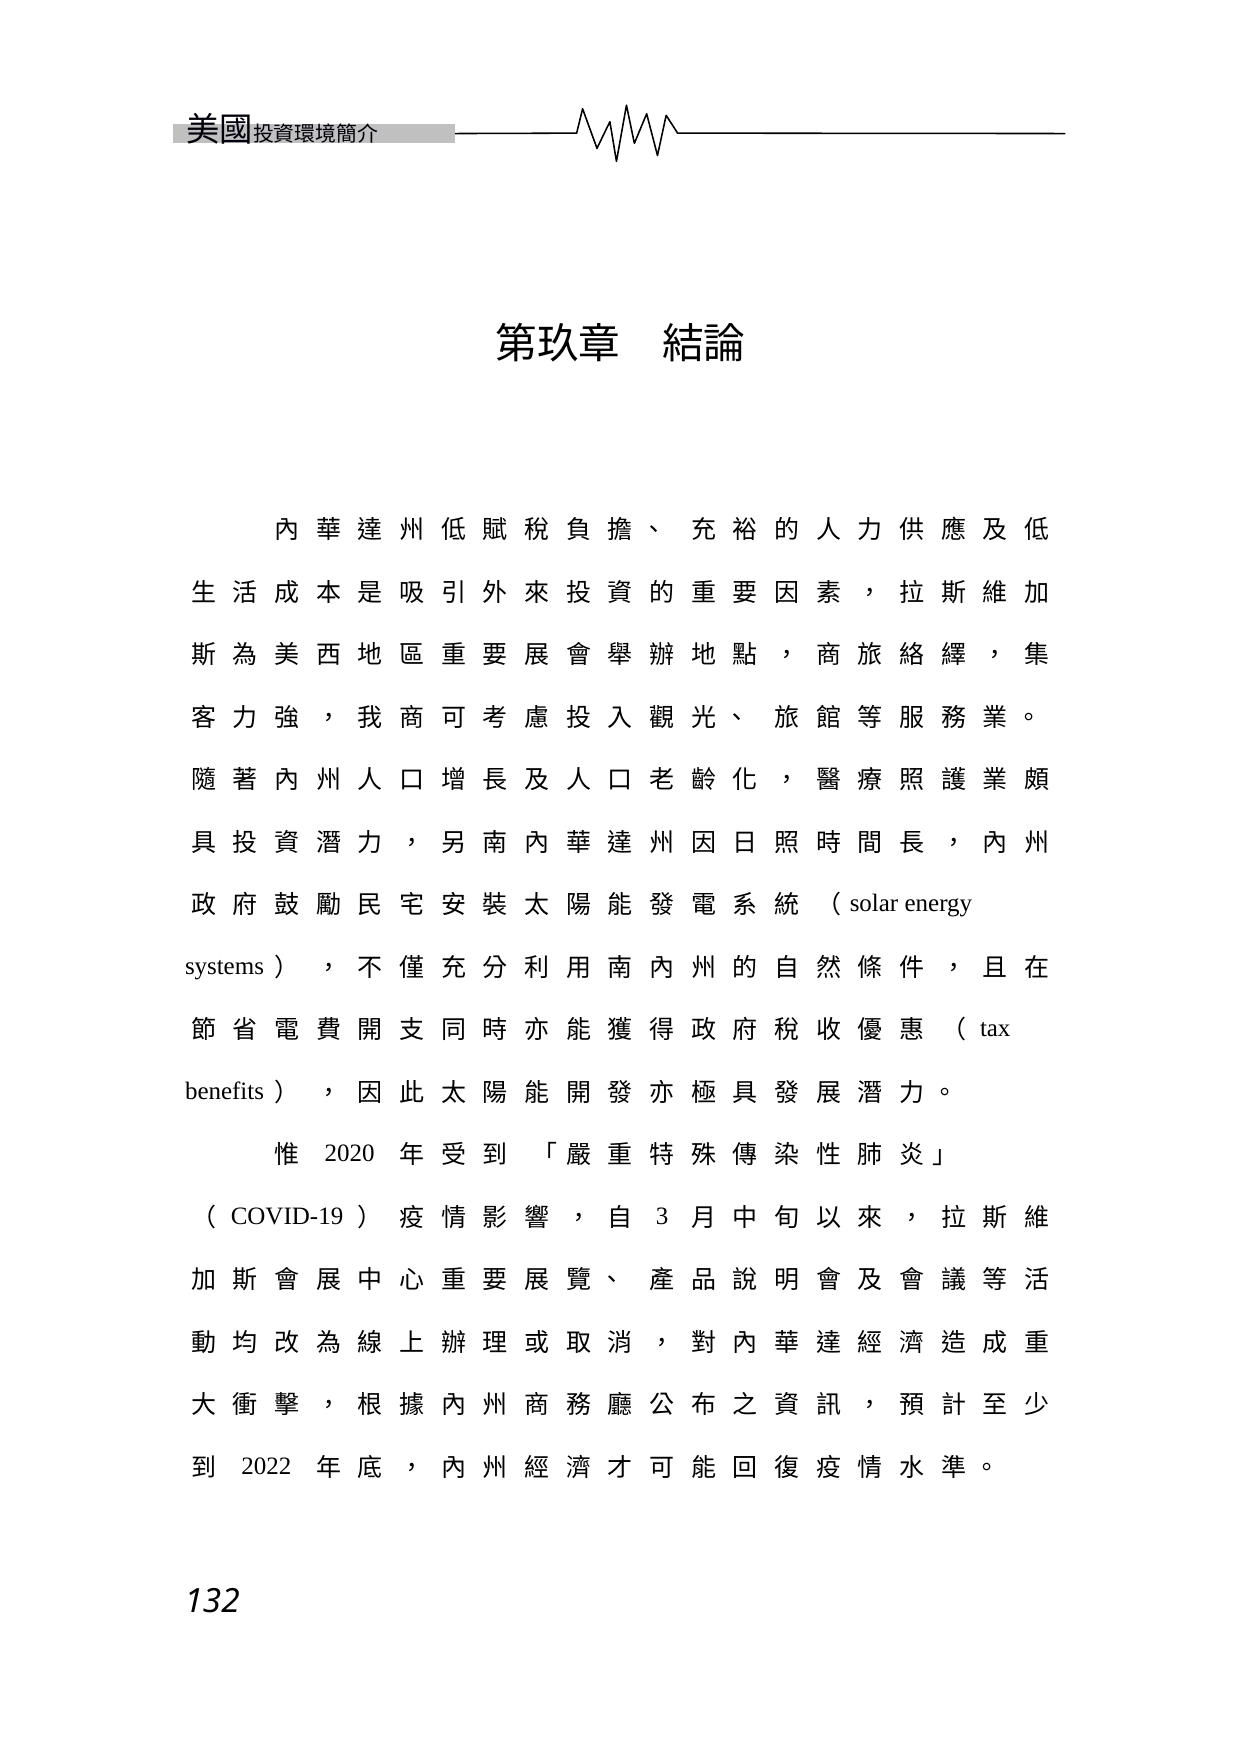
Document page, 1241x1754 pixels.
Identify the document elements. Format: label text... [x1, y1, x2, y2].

text 惟2020年受到「嚴重特殊傳染性肺炎」（COVID-19）疫情影響，自3月中旬以來，拉斯維加斯會展中心重要展覽、產品說明會及會議等活動均改為線上辦理或取消，對內華達經濟造成重大衝擊，根據內州商務廳公布之資訊，預計至少到2022年底，內州經濟才可能回復疫情水準。 [183, 1111, 1058, 1486]
text 第玖章 結論 [183, 299, 1058, 361]
text 內華達州低賦稅負擔、充裕的人力供應及低生活成本是吸引外來投資的重要因素，拉斯維加斯為美西地區重要展會舉辦地點，商旅絡繹，集客力強，我商可考慮投入觀光、旅館等服務業。隨著內州人口增長及人口老齡化，醫療照護業頗具投資潛力，另南內華達州因日照時間長，內州政府鼓勵民宅安裝太陽能發電系統（solar energy systems），不僅充分利用南內州的自然條件，且在節省電費開支同時亦能獲得政府稅收優惠（tax benefits），因此太陽能開發亦極具發展潛力。 [183, 486, 1058, 1111]
